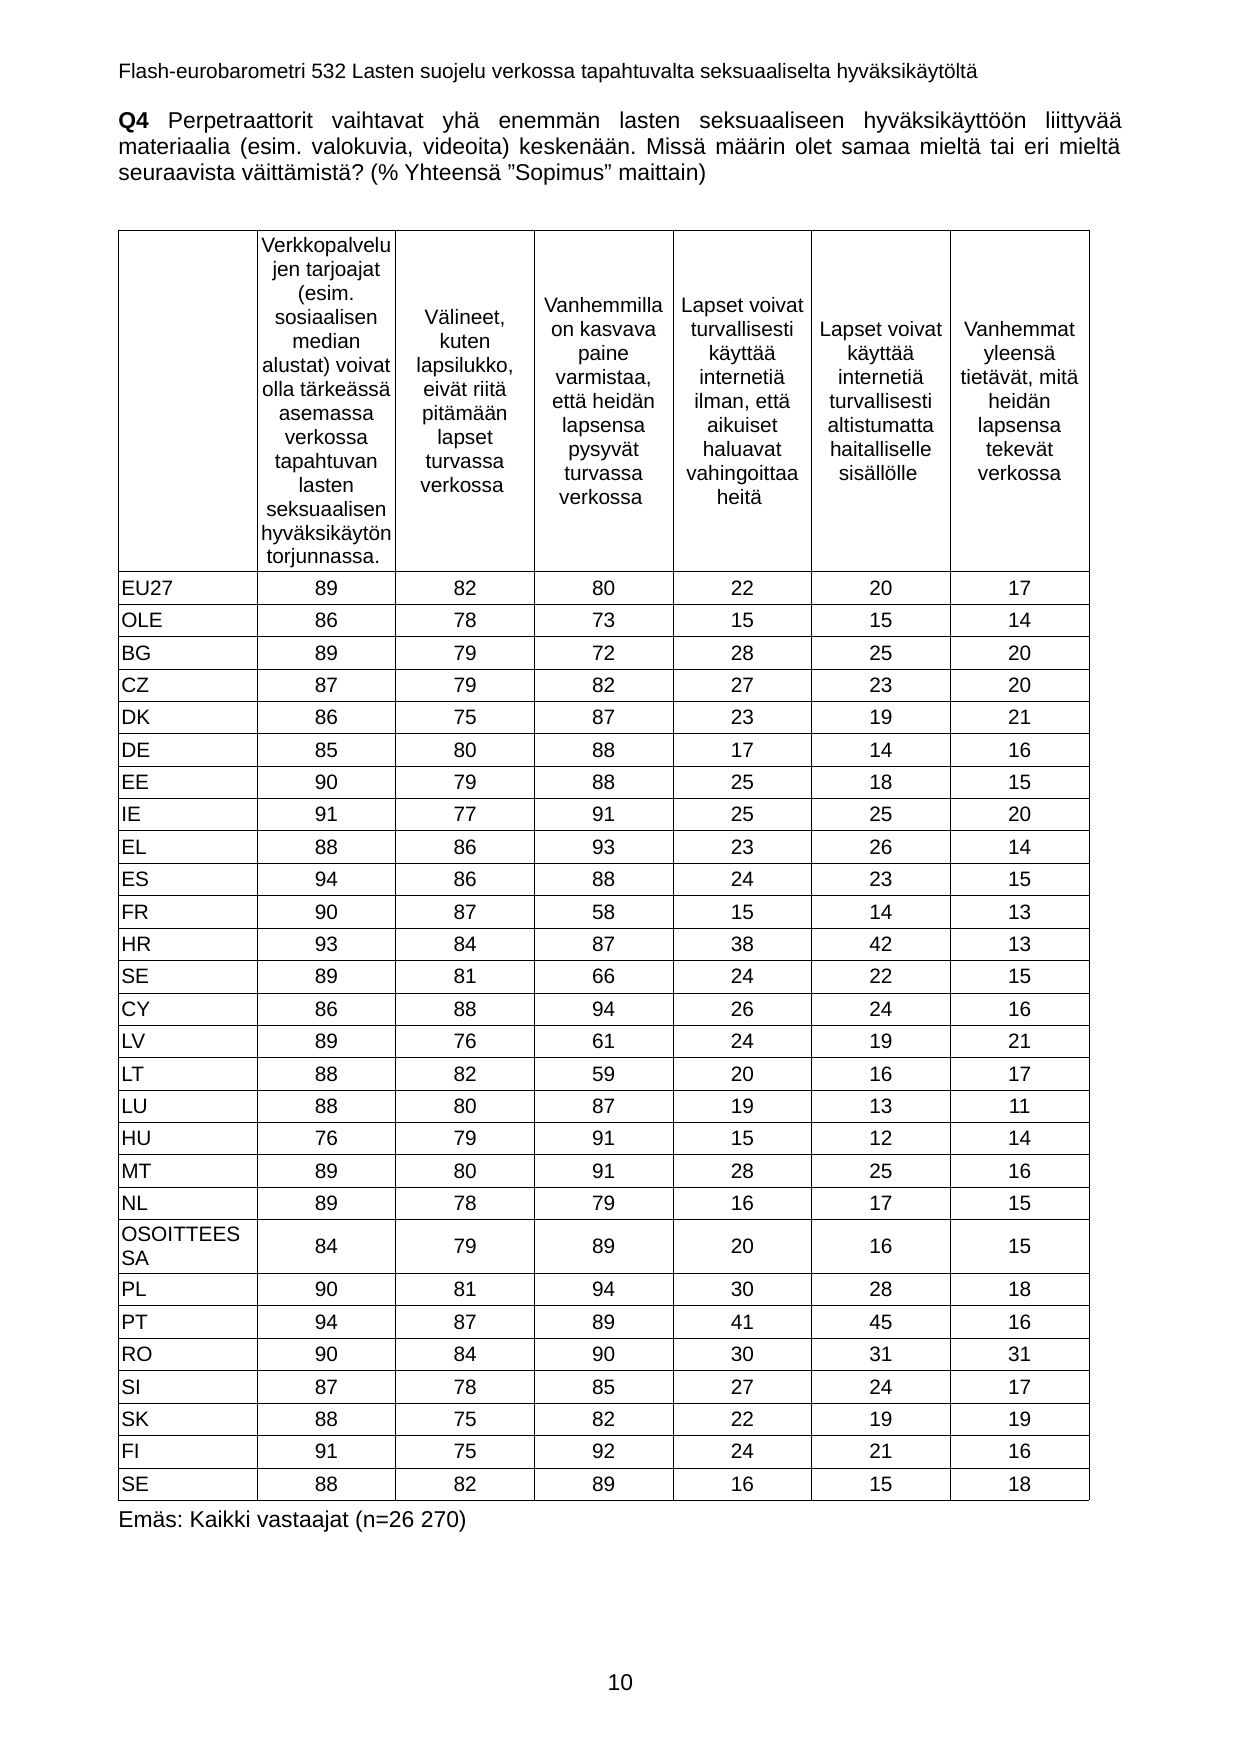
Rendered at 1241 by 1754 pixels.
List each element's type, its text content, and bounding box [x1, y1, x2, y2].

table_cell 38 [674, 929, 811, 960]
table_cell 79 [396, 767, 534, 798]
table_cell LV [119, 1026, 257, 1057]
table_cell 42 [812, 929, 950, 960]
table_cell 88 [535, 767, 673, 798]
table_cell 16 [951, 1306, 1089, 1338]
table_cell 78 [396, 605, 534, 636]
text Emäs: Kaikki vastaajat (n=26 270) [118, 1506, 1122, 1532]
table_cell 14 [951, 605, 1089, 636]
table_cell 89 [258, 961, 395, 992]
table_cell 80 [396, 734, 534, 766]
table_header Vanhemmat yleensä tietävät, mitä heidän lapsensa tekevät verkossa [951, 231, 1089, 571]
table_cell 84 [396, 929, 534, 960]
table_cell MT [119, 1155, 257, 1187]
table_cell 20 [674, 1058, 811, 1089]
table_cell BG [119, 637, 257, 668]
table_cell 88 [258, 1091, 395, 1122]
table_cell 76 [396, 1026, 534, 1057]
table_cell 16 [812, 1220, 950, 1273]
table_cell 27 [674, 670, 811, 701]
table_cell 91 [258, 799, 395, 830]
table_header Lapset voivat turvallisesti käyttää internetiä ilman, että aikuiset haluavat vahingoittaa heitä [674, 231, 811, 571]
table_cell 88 [396, 994, 534, 1025]
table_cell CY [119, 994, 257, 1025]
table_cell 30 [674, 1274, 811, 1305]
table_cell 89 [258, 1188, 395, 1219]
table_cell 22 [812, 961, 950, 992]
table_cell 82 [396, 572, 534, 604]
table_cell 86 [396, 831, 534, 863]
table_cell 89 [258, 572, 395, 604]
table_cell 87 [535, 702, 673, 733]
table_cell 16 [951, 1155, 1089, 1187]
table_cell 73 [535, 605, 673, 636]
table_cell 85 [258, 734, 395, 766]
table_cell 19 [812, 1404, 950, 1435]
table_cell 28 [674, 637, 811, 668]
table_cell 45 [812, 1306, 950, 1338]
table_cell 17 [674, 734, 811, 766]
table_cell 27 [674, 1371, 811, 1403]
table_cell 76 [258, 1123, 395, 1154]
table_cell 91 [535, 1155, 673, 1187]
table_cell 84 [258, 1220, 395, 1273]
table_cell 18 [951, 1469, 1089, 1500]
table_header Verkkopalvelujen tarjoajat (esim. sosiaalisen median alustat) voivat olla tärkeässä asemassa verkossa tapahtuvan lasten seksuaalisen hyväksikäytön torjunnassa. [258, 231, 395, 571]
table_cell LT [119, 1058, 257, 1089]
table_cell EL [119, 831, 257, 863]
table_cell 28 [812, 1274, 950, 1305]
table_cell PT [119, 1306, 257, 1338]
table_cell 24 [674, 1026, 811, 1057]
table_cell 15 [951, 961, 1089, 992]
table_cell SE [119, 961, 257, 992]
table_cell 21 [951, 702, 1089, 733]
table_cell 13 [812, 1091, 950, 1122]
table_cell 15 [951, 767, 1089, 798]
table_cell ES [119, 864, 257, 895]
table_cell 26 [674, 994, 811, 1025]
table_cell 21 [812, 1436, 950, 1467]
table_cell OLE [119, 605, 257, 636]
table_cell NL [119, 1188, 257, 1219]
table_cell 82 [535, 670, 673, 701]
table_cell 19 [812, 1026, 950, 1057]
table_cell OSOITTEESSA [119, 1220, 257, 1273]
table_cell 16 [951, 734, 1089, 766]
table_cell 17 [951, 1371, 1089, 1403]
table_cell 77 [396, 799, 534, 830]
table_cell 17 [951, 1058, 1089, 1089]
table_cell 14 [951, 1123, 1089, 1154]
table_cell 16 [951, 994, 1089, 1025]
table_cell 13 [951, 929, 1089, 960]
table_cell 16 [951, 1436, 1089, 1467]
table_cell 85 [535, 1371, 673, 1403]
table_cell 79 [396, 670, 534, 701]
table_cell 87 [396, 1306, 534, 1338]
table_cell 13 [951, 896, 1089, 928]
table_cell 93 [258, 929, 395, 960]
table_cell 79 [396, 1123, 534, 1154]
table_cell HR [119, 929, 257, 960]
table_cell 25 [674, 767, 811, 798]
table_cell 23 [812, 864, 950, 895]
table_cell 82 [396, 1058, 534, 1089]
table_cell 25 [812, 637, 950, 668]
table_cell 89 [258, 637, 395, 668]
table_cell 22 [674, 1404, 811, 1435]
table_cell 19 [812, 702, 950, 733]
table_header Vanhemmilla on kasvava paine varmistaa, että heidän lapsensa pysyvät turvassa verkossa [535, 231, 673, 571]
table_cell 86 [396, 864, 534, 895]
table_cell EE [119, 767, 257, 798]
table_cell 15 [951, 864, 1089, 895]
table_cell 79 [396, 637, 534, 668]
table_cell 86 [258, 702, 395, 733]
table_cell 17 [951, 572, 1089, 604]
table_cell 88 [535, 734, 673, 766]
table_cell 93 [535, 831, 673, 863]
table_cell 75 [396, 1404, 534, 1435]
table_cell 79 [535, 1188, 673, 1219]
table_cell 91 [535, 1123, 673, 1154]
table_cell 87 [535, 1091, 673, 1122]
table_cell 89 [258, 1026, 395, 1057]
table_cell 92 [535, 1436, 673, 1467]
table_cell 28 [674, 1155, 811, 1187]
table_cell 94 [258, 1306, 395, 1338]
table_cell 90 [535, 1339, 673, 1370]
table_cell 86 [258, 605, 395, 636]
table_cell 91 [258, 1436, 395, 1467]
table_cell FR [119, 896, 257, 928]
table_cell 25 [812, 1155, 950, 1187]
table_cell 81 [396, 961, 534, 992]
table_cell 24 [812, 994, 950, 1025]
table_cell 16 [674, 1469, 811, 1500]
table_cell LU [119, 1091, 257, 1122]
table_cell 90 [258, 1274, 395, 1305]
table_cell 23 [812, 670, 950, 701]
table_cell 12 [812, 1123, 950, 1154]
table_cell 72 [535, 637, 673, 668]
table_cell 15 [951, 1220, 1089, 1273]
table_cell 31 [812, 1339, 950, 1370]
table_cell 16 [674, 1188, 811, 1219]
table_cell 20 [674, 1220, 811, 1273]
table_cell 15 [674, 1123, 811, 1154]
table_cell 84 [396, 1339, 534, 1370]
table_cell 20 [951, 637, 1089, 668]
table_cell 15 [812, 1469, 950, 1500]
table_cell EU27 [119, 572, 257, 604]
table_cell 78 [396, 1188, 534, 1219]
table_cell 25 [674, 799, 811, 830]
table_header Välineet, kuten lapsilukko, eivät riitä pitämään lapset turvassa verkossa [396, 231, 534, 571]
table_cell 78 [396, 1371, 534, 1403]
table_cell 87 [258, 1371, 395, 1403]
table_cell 16 [812, 1058, 950, 1089]
table_cell 82 [396, 1469, 534, 1500]
table_cell 80 [396, 1155, 534, 1187]
table_cell 20 [951, 799, 1089, 830]
table_cell 24 [674, 961, 811, 992]
table_cell 86 [258, 994, 395, 1025]
table_cell 88 [258, 1404, 395, 1435]
table_cell 61 [535, 1026, 673, 1057]
table_header [119, 231, 257, 571]
table_cell 90 [258, 896, 395, 928]
table_cell 23 [674, 702, 811, 733]
table_cell DE [119, 734, 257, 766]
table_cell 22 [674, 572, 811, 604]
table_cell IE [119, 799, 257, 830]
table_cell 89 [535, 1306, 673, 1338]
table_cell SI [119, 1371, 257, 1403]
table_cell 15 [812, 605, 950, 636]
table_cell DK [119, 702, 257, 733]
table_cell 90 [258, 767, 395, 798]
table_cell 24 [812, 1371, 950, 1403]
table_cell 89 [535, 1220, 673, 1273]
table_cell 30 [674, 1339, 811, 1370]
table_cell 20 [951, 670, 1089, 701]
table_cell 90 [258, 1339, 395, 1370]
table_cell SK [119, 1404, 257, 1435]
table_cell 88 [535, 864, 673, 895]
table_cell 89 [535, 1469, 673, 1500]
table_cell 17 [812, 1188, 950, 1219]
table_cell 91 [535, 799, 673, 830]
table_cell 26 [812, 831, 950, 863]
table_cell 15 [674, 896, 811, 928]
table_cell 88 [258, 1058, 395, 1089]
table_cell 94 [535, 1274, 673, 1305]
table_cell 15 [674, 605, 811, 636]
table_cell 88 [258, 831, 395, 863]
table_cell 79 [396, 1220, 534, 1273]
table_cell 14 [812, 896, 950, 928]
table_header Lapset voivat käyttää internetiä turvallisesti altistumatta haitalliselle sisällölle [812, 231, 950, 571]
table_cell 18 [951, 1274, 1089, 1305]
table_cell 89 [258, 1155, 395, 1187]
table_cell 94 [258, 864, 395, 895]
table_cell 21 [951, 1026, 1089, 1057]
table_cell 41 [674, 1306, 811, 1338]
table_cell 87 [396, 896, 534, 928]
table_cell CZ [119, 670, 257, 701]
table_cell 59 [535, 1058, 673, 1089]
table_cell 31 [951, 1339, 1089, 1370]
table_cell RO [119, 1339, 257, 1370]
table_cell SE [119, 1469, 257, 1500]
text Q4 Perpetraattorit vaihtavat yhä enemmän lasten seksuaaliseen hyväksikäyttöön liittyvää materiaalia (esim. valokuvia, videoita) keskenään. Missä määrin olet samaa mieltä tai eri mieltä seuraavista väittämistä? (% Yhteensä ”Sopimus” maittain) [118, 107, 1122, 186]
table_cell 80 [535, 572, 673, 604]
table_cell 80 [396, 1091, 534, 1122]
table_cell FI [119, 1436, 257, 1467]
table_cell 19 [674, 1091, 811, 1122]
table_cell 11 [951, 1091, 1089, 1122]
table_cell 19 [951, 1404, 1089, 1435]
table_cell 75 [396, 702, 534, 733]
table_cell 25 [812, 799, 950, 830]
table_cell 24 [674, 864, 811, 895]
table_cell 24 [674, 1436, 811, 1467]
table_cell 14 [951, 831, 1089, 863]
table_cell 66 [535, 961, 673, 992]
table_cell PL [119, 1274, 257, 1305]
table_cell 75 [396, 1436, 534, 1467]
table_cell 15 [951, 1188, 1089, 1219]
table_cell 23 [674, 831, 811, 863]
table_cell 94 [535, 994, 673, 1025]
table_cell HU [119, 1123, 257, 1154]
table_cell 58 [535, 896, 673, 928]
table_cell 20 [812, 572, 950, 604]
table_cell 87 [258, 670, 395, 701]
table_cell 88 [258, 1469, 395, 1500]
table_cell 81 [396, 1274, 534, 1305]
table_cell 82 [535, 1404, 673, 1435]
table_cell 14 [812, 734, 950, 766]
table_cell 18 [812, 767, 950, 798]
table_cell 87 [535, 929, 673, 960]
